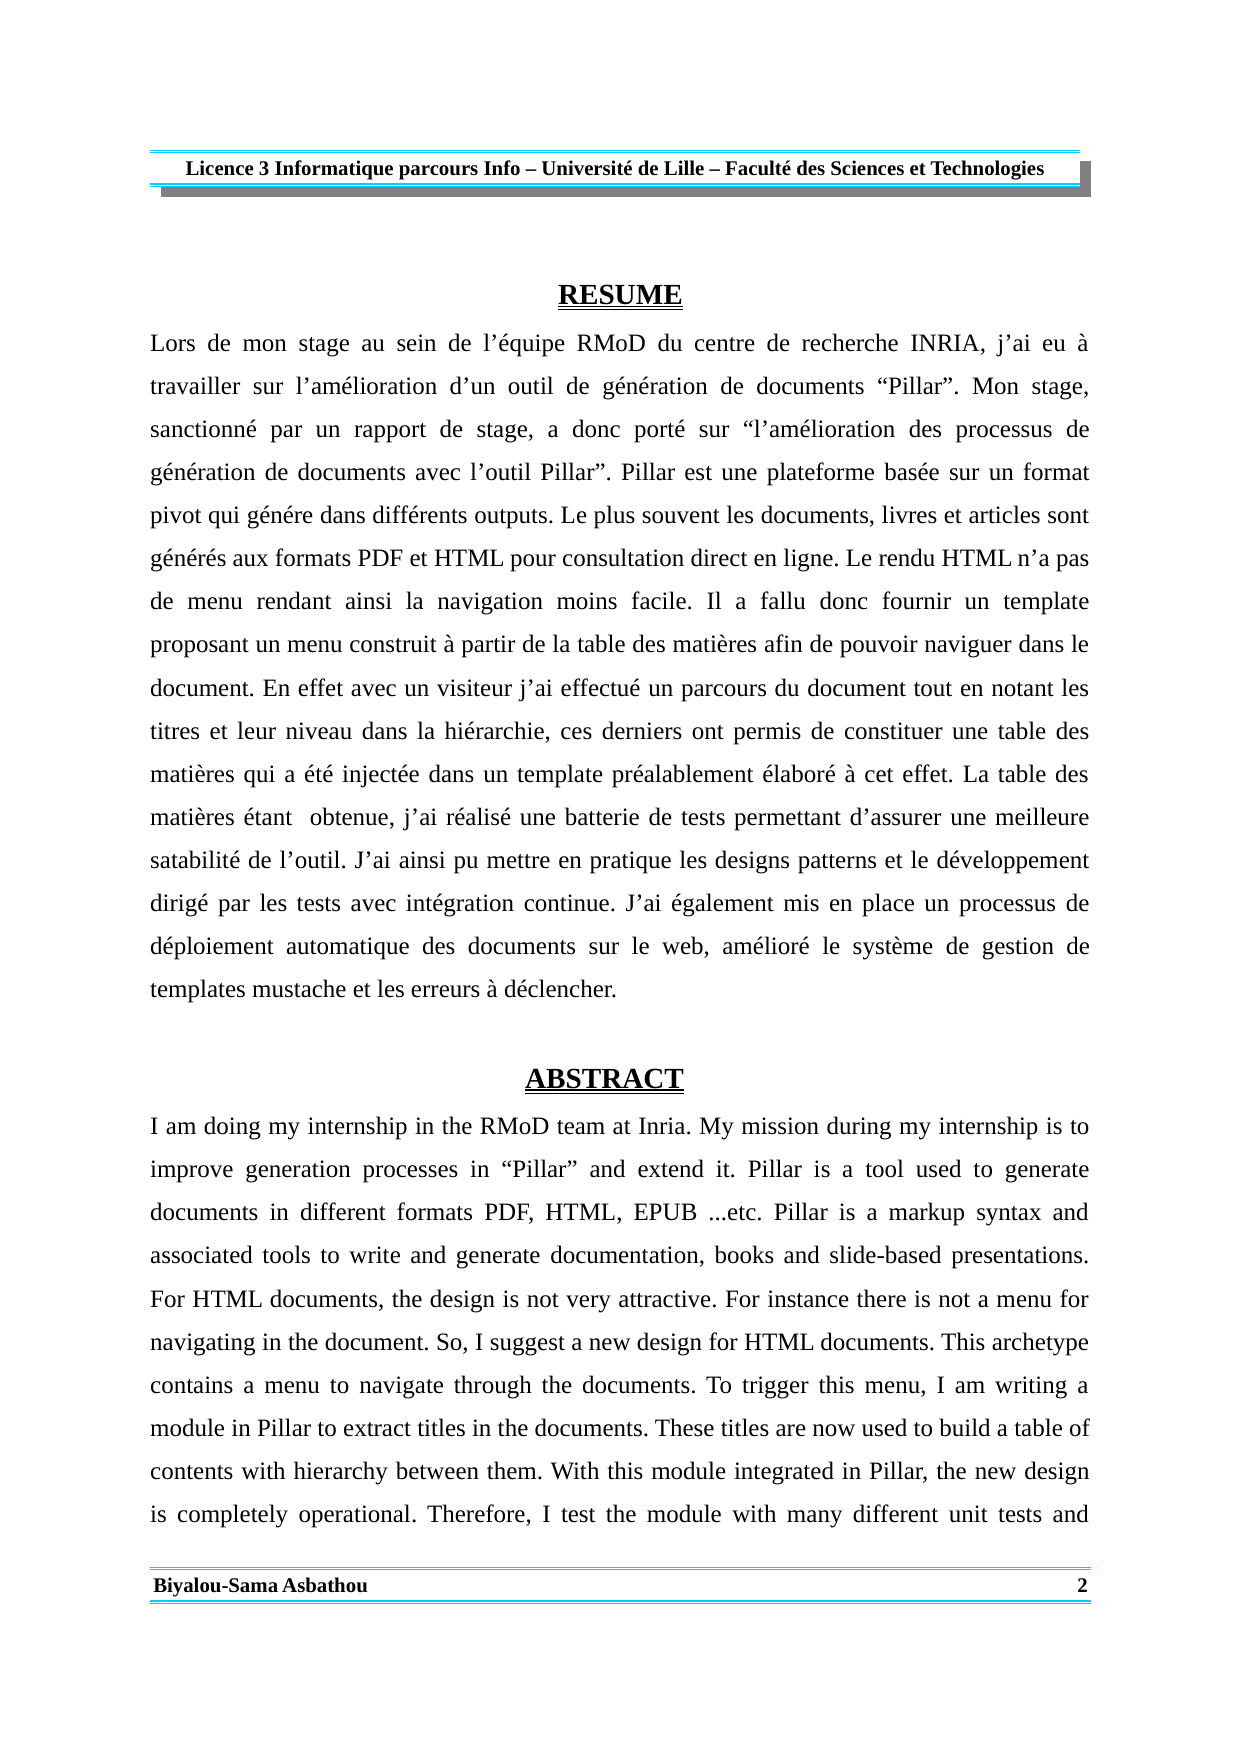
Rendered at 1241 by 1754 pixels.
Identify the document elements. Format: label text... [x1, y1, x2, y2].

text RESUME [150, 277, 1091, 311]
text Lors de mon stage au sein de l’équipe RMoD du centre de recherche INRIA, j’ai eu à travailler sur l’amélioration d’un outil de génération de documents “Pillar”. Mon stage, sanctionné par un rapport de stage, a donc porté sur “l’amélioration des processus de génération de documents avec l’outil Pillar”. Pillar est une plateforme basée sur un format pivot qui génére dans différents outputs. Le plus souvent les documents, livres et articles sont générés aux formats PDF et HTML pour consultation direct en ligne. Le rendu HTML n’a pas de menu rendant ainsi la navigation moins facile. Il a fallu donc fournir un template proposant un menu construit à partir de la table des matières afin de pouvoir naviguer dans le document. En effet avec un visiteur j’ai effectué un parcours du document tout en notant les titres et leur niveau dans la hiérarchie, ces derniers ont permis de constituer une table des matières qui a été injectée dans un template préalablement élaboré à cet effet. La table des matières étant obtenue, j’ai réalisé une batterie de tests permettant d’assurer une meilleure satabilité de l’outil. J’ai ainsi pu mettre en pratique les designs patterns et le développement dirigé par les tests avec intégration continue. J’ai également mis en place un processus de déploiement automatique des documents sur le web, amélioré le système de gestion de templates mustache et les erreurs à déclencher. [150, 328, 1091, 1003]
text ABSTRACT [150, 1061, 1091, 1094]
text I am doing my internship in the RMoD team at Inria. My mission during my internship is to improve generation processes in “Pillar” and extend it. Pillar is a tool used to generate documents in different formats PDF, HTML, EPUB ...etc. Pillar is a markup syntax and associated tools to write and generate documentation, books and slide-based presentations. For HTML documents, the design is not very attractive. For instance there is not a menu for navigating in the document. So, I suggest a new design for HTML documents. This archetype contains a menu to navigate through the documents. To trigger this menu, I am writing a module in Pillar to extract titles in the documents. These titles are now used to build a table of contents with hierarchy between them. With this module integrated in Pillar, the new design is completely operational. Therefore, I test the module with many different unit tests and [150, 1111, 1091, 1528]
